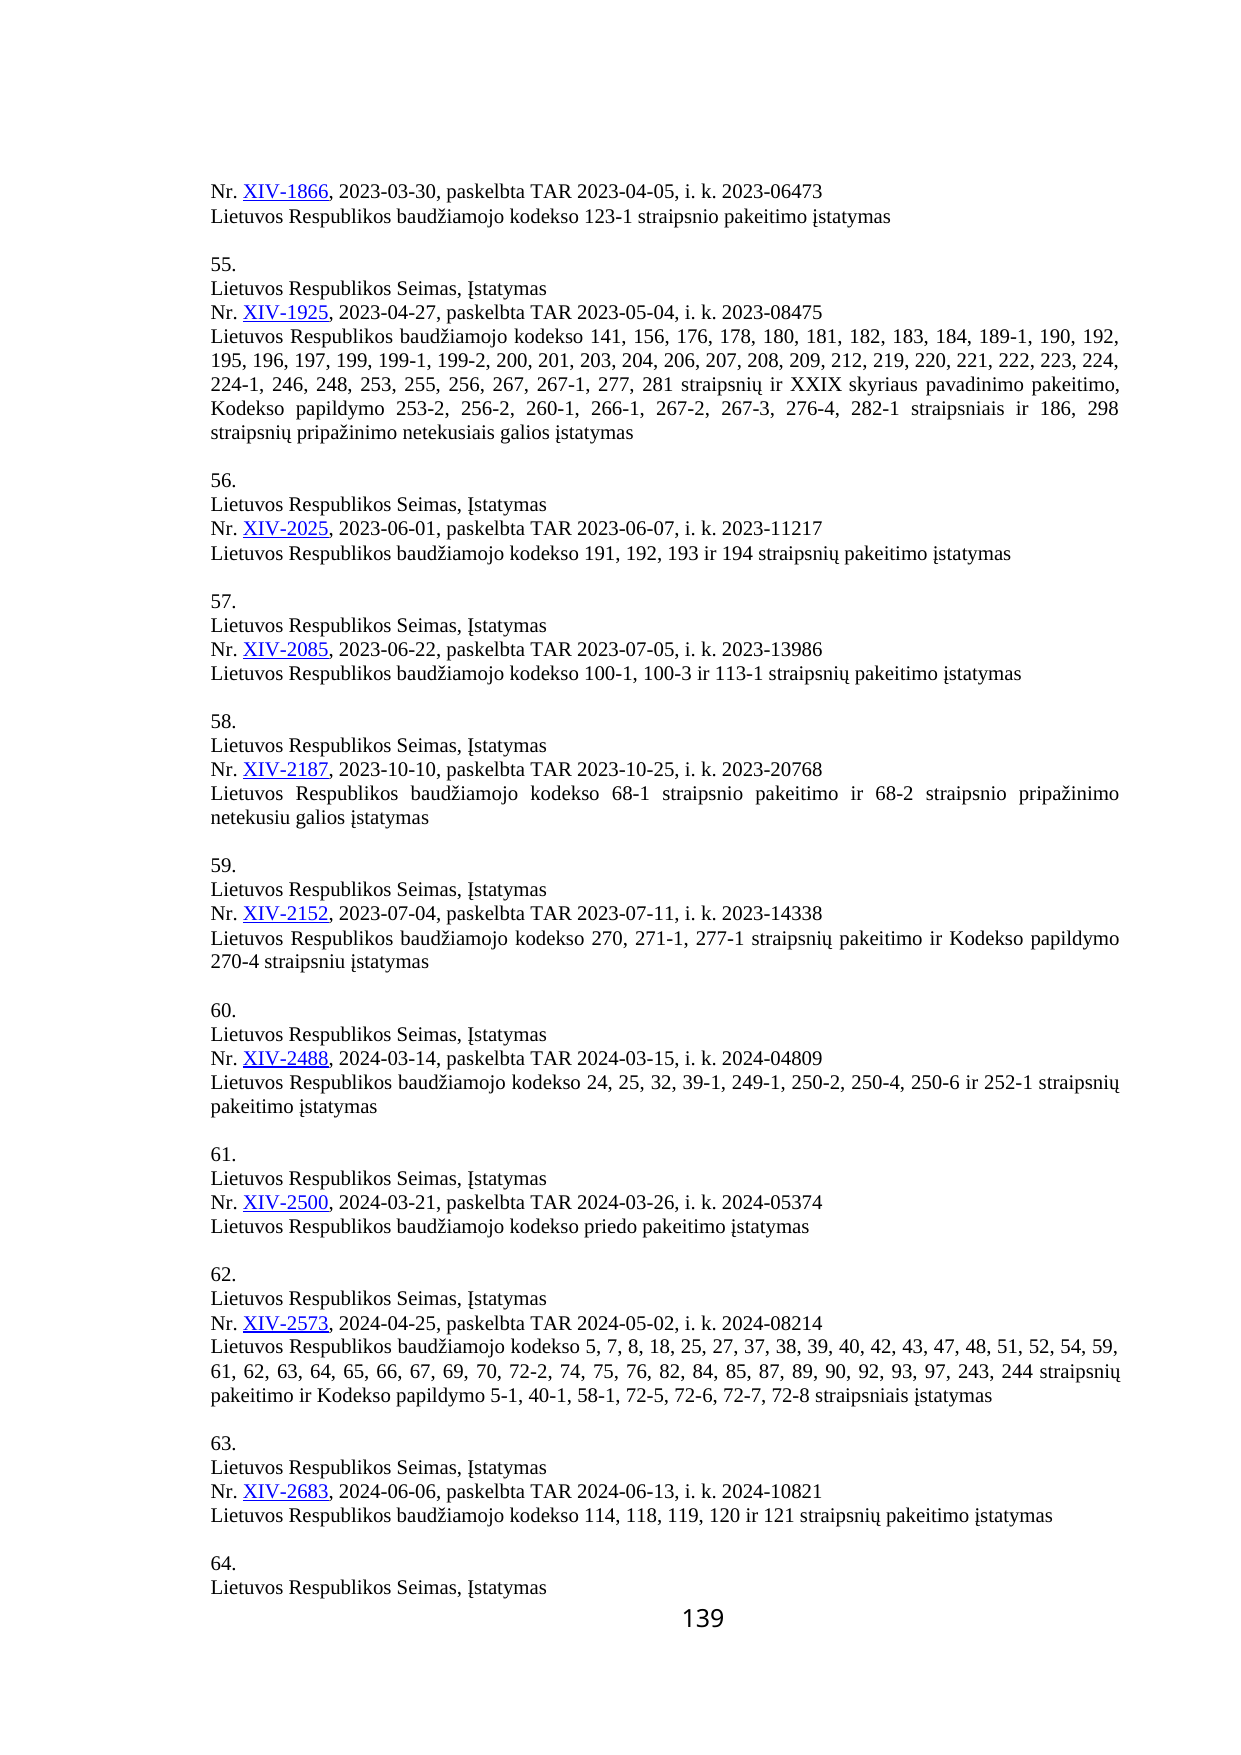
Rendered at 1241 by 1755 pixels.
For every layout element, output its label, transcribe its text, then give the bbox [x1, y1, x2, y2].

text Nr. XIV-1866, 2023-03-30, paskelbta TAR 2023-04-05, i. k. 2023-06473 [210, 179, 1120, 203]
text Nr. XIV-2573, 2024-04-25, paskelbta TAR 2024-05-02, i. k. 2024-08214 [210, 1310, 1120, 1334]
text Lietuvos Respublikos Seimas, Įstatymas [210, 613, 1120, 637]
text Lietuvos Respublikos Seimas, Įstatymas [210, 1575, 1120, 1599]
text Lietuvos Respublikos Seimas, Įstatymas [210, 1022, 1120, 1046]
text Lietuvos Respublikos baudžiamojo kodekso 100-1, 100-3 ir 113-1 straipsnių pakeitimo įstatymas [210, 661, 1120, 685]
text Nr. XIV-2025, 2023-06-01, paskelbta TAR 2023-06-07, i. k. 2023-11217 [210, 516, 1120, 540]
text Nr. XIV-1925, 2023-04-27, paskelbta TAR 2023-05-04, i. k. 2023-08475 [210, 300, 1120, 324]
text 64. [210, 1551, 1120, 1575]
text Lietuvos Respublikos Seimas, Įstatymas [210, 877, 1120, 901]
text Lietuvos Respublikos baudžiamojo kodekso 191, 192, 193 ir 194 straipsnių pakeitimo įstatymas [210, 540, 1120, 564]
text 57. [210, 588, 1120, 613]
text Lietuvos Respublikos baudžiamojo kodekso 24, 25, 32, 39-1, 249-1, 250-2, 250-4, 250-6 ir 252-1 straipsnių pakeitimo įstatymas [210, 1070, 1120, 1118]
text Nr. XIV-2187, 2023-10-10, paskelbta TAR 2023-10-25, i. k. 2023-20768 [210, 757, 1120, 781]
text Lietuvos Respublikos baudžiamojo kodekso 141, 156, 176, 178, 180, 181, 182, 183, 184, 189-1, 190, 192, 195, 196, 197, 199, 199-1, 199-2, 200, 201, 203, 204, 206, 207, 208, 209, 212, 219, 220, 221, 222, 223, 224, 224-1, 246, 248, 253, 255, 256, 267, 267-1, 277, 281 straipsnių ir XXIX skyriaus pavadinimo pakeitimo, Kodekso papildymo 253-2, 256-2, 260-1, 266-1, 267-2, 267-3, 276-4, 282-1 straipsniais ir 186, 298 straipsnių pripažinimo netekusiais galios įstatymas [210, 324, 1120, 444]
text 55. [210, 252, 1120, 276]
text Lietuvos Respublikos Seimas, Įstatymas [210, 1166, 1120, 1190]
text 61. [210, 1142, 1120, 1166]
text 62. [210, 1262, 1120, 1286]
text Lietuvos Respublikos Seimas, Įstatymas [210, 276, 1120, 300]
text 58. [210, 709, 1120, 733]
text Lietuvos Respublikos baudžiamojo kodekso 123-1 straipsnio pakeitimo įstatymas [210, 203, 1120, 228]
text Lietuvos Respublikos baudžiamojo kodekso priedo pakeitimo įstatymas [210, 1214, 1120, 1238]
text 63. [210, 1431, 1120, 1455]
text Lietuvos Respublikos baudžiamojo kodekso 5, 7, 8, 18, 25, 27, 37, 38, 39, 40, 42, 43, 47, 48, 51, 52, 54, 59, 61, 62, 63, 64, 65, 66, 67, 69, 70, 72-2, 74, 75, 76, 82, 84, 85, 87, 89, 90, 92, 93, 97, 243, 244 straipsnių pakeitimo ir Kodekso papildymo 5-1, 40-1, 58-1, 72-5, 72-6, 72-7, 72-8 straipsniais įstatymas [210, 1334, 1120, 1407]
text Nr. XIV-2488, 2024-03-14, paskelbta TAR 2024-03-15, i. k. 2024-04809 [210, 1046, 1120, 1070]
text Nr. XIV-2683, 2024-06-06, paskelbta TAR 2024-06-13, i. k. 2024-10821 [210, 1479, 1120, 1503]
text Nr. XIV-2500, 2024-03-21, paskelbta TAR 2024-03-26, i. k. 2024-05374 [210, 1190, 1120, 1214]
text Lietuvos Respublikos baudžiamojo kodekso 270, 271-1, 277-1 straipsnių pakeitimo ir Kodekso papildymo 270-4 straipsniu įstatymas [210, 925, 1120, 973]
text Lietuvos Respublikos baudžiamojo kodekso 114, 118, 119, 120 ir 121 straipsnių pakeitimo įstatymas [210, 1503, 1120, 1527]
text Lietuvos Respublikos Seimas, Įstatymas [210, 733, 1120, 757]
text Lietuvos Respublikos baudžiamojo kodekso 68-1 straipsnio pakeitimo ir 68-2 straipsnio pripažinimo netekusiu galios įstatymas [210, 781, 1120, 829]
text Lietuvos Respublikos Seimas, Įstatymas [210, 492, 1120, 516]
text 56. [210, 468, 1120, 492]
text 60. [210, 998, 1120, 1022]
text Nr. XIV-2085, 2023-06-22, paskelbta TAR 2023-07-05, i. k. 2023-13986 [210, 637, 1120, 661]
text Lietuvos Respublikos Seimas, Įstatymas [210, 1455, 1120, 1479]
text 59. [210, 853, 1120, 877]
text Lietuvos Respublikos Seimas, Įstatymas [210, 1286, 1120, 1310]
text Nr. XIV-2152, 2023-07-04, paskelbta TAR 2023-07-11, i. k. 2023-14338 [210, 901, 1120, 925]
